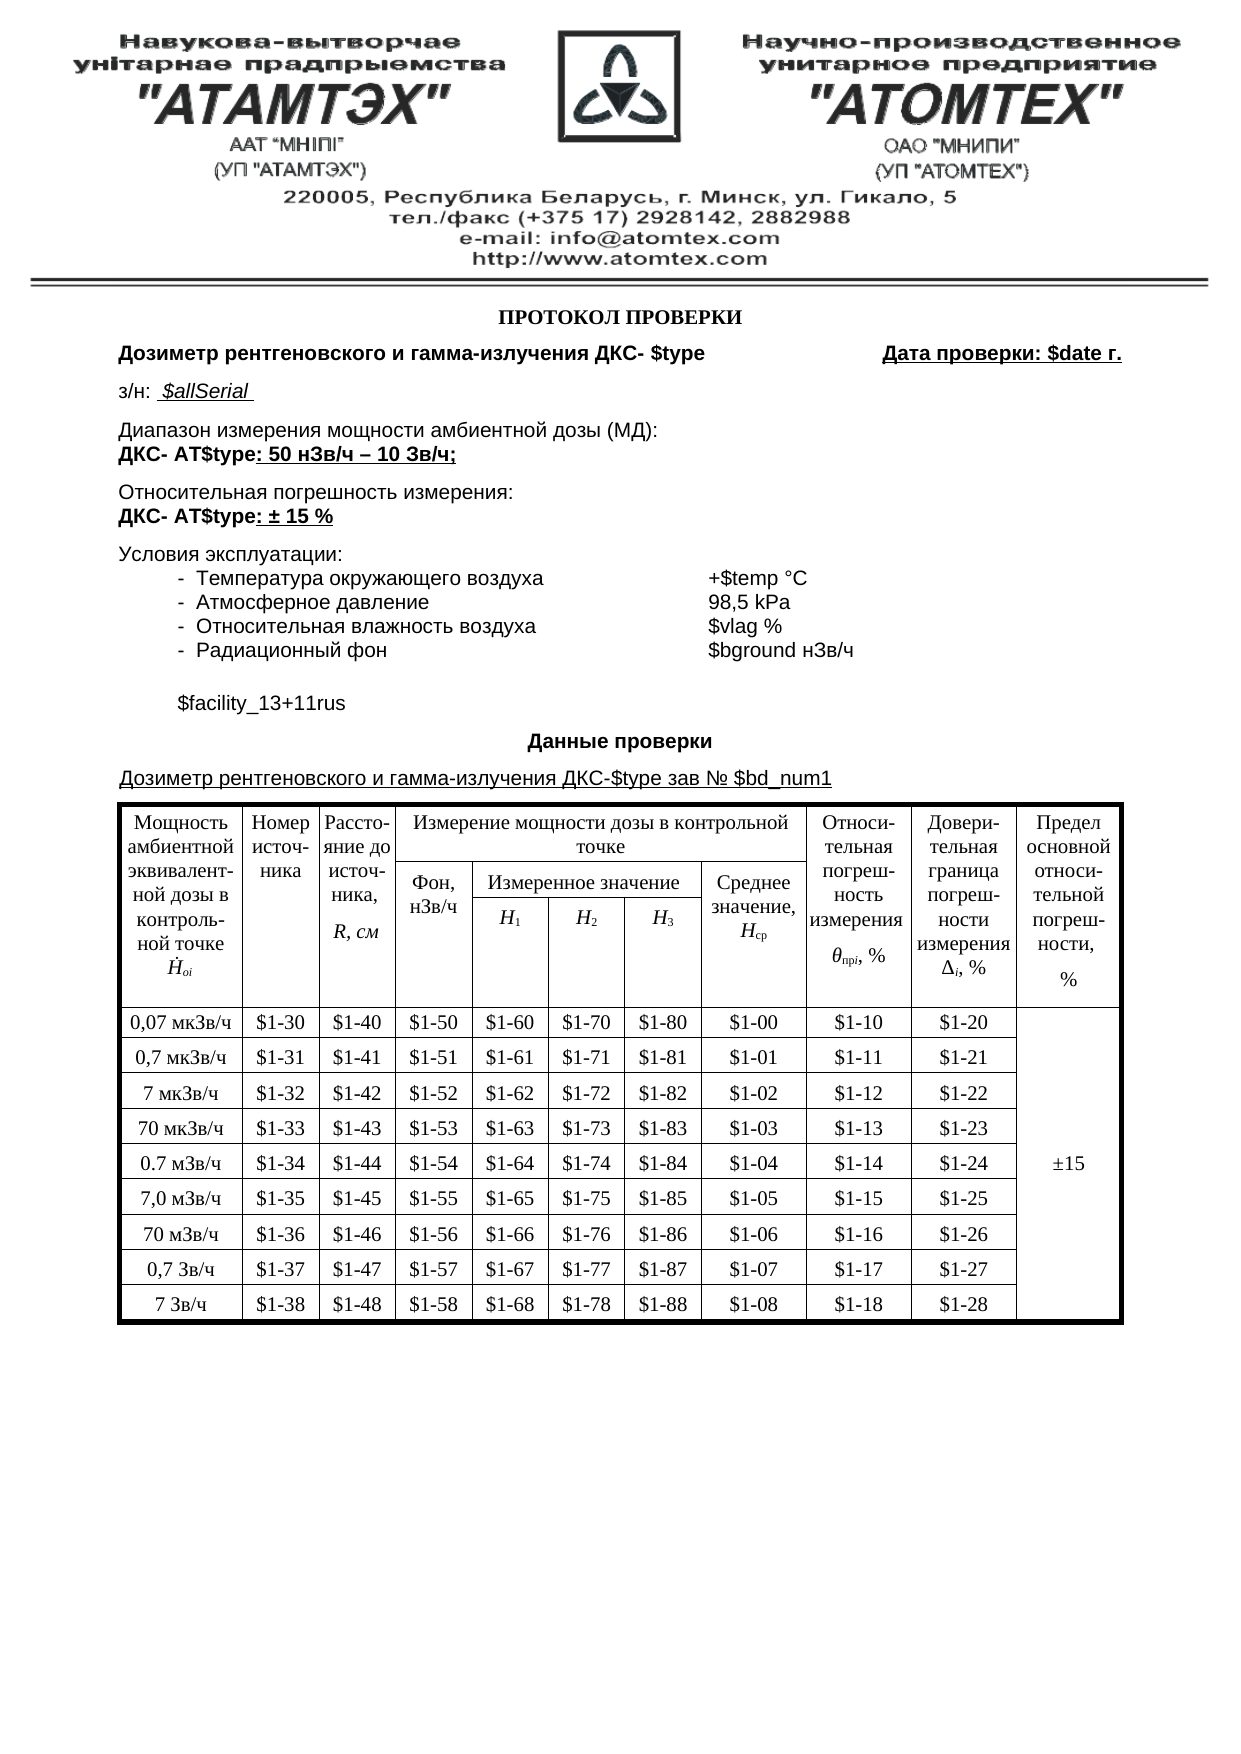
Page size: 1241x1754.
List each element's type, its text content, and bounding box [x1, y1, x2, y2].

table_cell $1-63 [473, 1109, 548, 1143]
table_cell $1-60 [473, 1008, 548, 1037]
table_cell $1-56 [396, 1215, 472, 1249]
table_header Дозиметр рентгеновского и гамма-излучения ДКС-$type зав № $bd_num1 [119, 753, 1121, 802]
table_cell $1-65 [473, 1179, 548, 1213]
table_cell H2 [549, 898, 624, 1007]
table_cell $1-57 [396, 1250, 472, 1284]
table_cell $1-30 [243, 1008, 319, 1037]
table_cell Измерение мощности дозы в контрольной точке [396, 807, 806, 861]
table_cell Измеренное значение [473, 862, 701, 897]
table_cell $1-11 [807, 1038, 911, 1072]
text з/н: $allSerial [118, 379, 1122, 403]
table_cell $1-64 [473, 1144, 548, 1178]
table_cell 70 мкЗв/ч [122, 1109, 242, 1143]
table_cell $1-50 [396, 1008, 472, 1037]
table_cell $1-33 [243, 1109, 319, 1143]
table_cell $1-86 [625, 1215, 701, 1249]
table_cell $1-78 [549, 1285, 624, 1319]
table_cell $1-21 [912, 1038, 1016, 1072]
table_cell $1-35 [243, 1179, 319, 1213]
table_cell $1-51 [396, 1038, 472, 1072]
table_cell $1-05 [702, 1179, 806, 1213]
table_cell $1-52 [396, 1073, 472, 1107]
text Условия эксплуатации: [118, 542, 1122, 566]
table_cell $1-84 [625, 1144, 701, 1178]
table_cell 0,07 мкЗв/ч [122, 1008, 242, 1037]
table_cell $1-55 [396, 1179, 472, 1213]
text ДКС- AT$type: 50 нЗв/ч – 10 Зв/ч; [118, 442, 1122, 466]
table_cell 0,7 мкЗв/ч [122, 1038, 242, 1072]
table_cell Мощность амбиентной эквивалент-ной дозы в контроль-ной точке Ḣoi [122, 807, 242, 1007]
table_cell $1-25 [912, 1179, 1016, 1213]
table_cell $1-61 [473, 1038, 548, 1072]
table_cell H3 [625, 898, 701, 1007]
table_cell $1-20 [912, 1008, 1016, 1037]
table_cell $1-08 [702, 1285, 806, 1319]
text ДКС- AT$type: ± 15 % [118, 504, 1122, 528]
table_cell $1-71 [549, 1038, 624, 1072]
table_cell $1-36 [243, 1215, 319, 1249]
table_cell $1-40 [320, 1008, 395, 1037]
table_cell 70 мЗв/ч [122, 1215, 242, 1249]
table_cell $1-37 [243, 1250, 319, 1284]
table_cell $1-58 [396, 1285, 472, 1319]
text Относительная погрешность измерения: [118, 480, 1122, 504]
table_cell $1-62 [473, 1073, 548, 1107]
table_cell $1-83 [625, 1109, 701, 1143]
table_cell $1-16 [807, 1215, 911, 1249]
text Диапазон измерения мощности амбиентной дозы (МД): [118, 418, 1122, 442]
table_cell $1-14 [807, 1144, 911, 1178]
table_cell $1-53 [396, 1109, 472, 1143]
table_cell $1-41 [320, 1038, 395, 1072]
table_cell $1-06 [702, 1215, 806, 1249]
table_cell $1-17 [807, 1250, 911, 1284]
table_cell 0,7 Зв/ч [122, 1250, 242, 1284]
text ПРОТОКОЛ ПРОВЕРКИ [118, 305, 1122, 329]
table_cell $1-82 [625, 1073, 701, 1107]
table_cell Относи-тельная погреш-ность измерения θпрi, % [807, 807, 911, 1007]
table_cell $1-34 [243, 1144, 319, 1178]
table_cell $1-03 [702, 1109, 806, 1143]
table_cell $1-02 [702, 1073, 806, 1107]
table_cell $1-22 [912, 1073, 1016, 1107]
table_cell $1-00 [702, 1008, 806, 1037]
text Дозиметр рентгеновского и гамма-излучения ДКС- $type Дата проверки: $date г. [118, 341, 1122, 365]
table_cell $1-70 [549, 1008, 624, 1037]
table_cell Предел основной относи-тельной погреш-ности, % [1017, 807, 1119, 1007]
table_cell $1-12 [807, 1073, 911, 1107]
table_cell $1-44 [320, 1144, 395, 1178]
table_cell $1-28 [912, 1285, 1016, 1319]
table_cell $1-32 [243, 1073, 319, 1107]
table_cell $1-73 [549, 1109, 624, 1143]
table_cell $1-15 [807, 1179, 911, 1213]
table_cell $1-68 [473, 1285, 548, 1319]
table_cell 0.7 мЗв/ч [122, 1144, 242, 1178]
text Данные проверки [118, 729, 1122, 753]
table_cell $1-42 [320, 1073, 395, 1107]
table_cell $1-80 [625, 1008, 701, 1037]
table_cell $1-48 [320, 1285, 395, 1319]
table_cell Довери-тельная граница погреш-ности измерения Δi, % [912, 807, 1016, 1007]
table_cell ±15 [1017, 1008, 1119, 1319]
table_cell $1-38 [243, 1285, 319, 1319]
text - Температура окружающего воздуха +$temp °C [177, 566, 1122, 590]
text $facility_13+11rus [118, 691, 1122, 715]
table_cell $1-23 [912, 1109, 1016, 1143]
table_cell $1-67 [473, 1250, 548, 1284]
table_cell $1-04 [702, 1144, 806, 1178]
table_cell H1 [473, 898, 548, 1007]
table_cell $1-87 [625, 1250, 701, 1284]
table_cell $1-74 [549, 1144, 624, 1178]
table_cell $1-45 [320, 1179, 395, 1213]
table_cell $1-81 [625, 1038, 701, 1072]
table_cell $1-24 [912, 1144, 1016, 1178]
table_cell $1-46 [320, 1215, 395, 1249]
table_cell $1-07 [702, 1250, 806, 1284]
table_cell $1-26 [912, 1215, 1016, 1249]
table_cell 7,0 мЗв/ч [122, 1179, 242, 1213]
table_cell Номер источ-ника [243, 807, 319, 1007]
table_cell $1-85 [625, 1179, 701, 1213]
table_cell $1-75 [549, 1179, 624, 1213]
table_cell $1-66 [473, 1215, 548, 1249]
text - Атмосферное давление 98,5 kPa [177, 590, 1122, 614]
table_cell Фон, нЗв/ч [396, 862, 472, 1007]
table_cell $1-27 [912, 1250, 1016, 1284]
table_cell 7 Зв/ч [122, 1285, 242, 1319]
table_cell Рассто-яние до источ-ника, R, см [320, 807, 395, 1007]
text - Относительная влажность воздуха $vlag % [177, 614, 1122, 638]
table_cell $1-77 [549, 1250, 624, 1284]
table_cell $1-31 [243, 1038, 319, 1072]
table_cell $1-54 [396, 1144, 472, 1178]
table_cell $1-10 [807, 1008, 911, 1037]
table_cell $1-18 [807, 1285, 911, 1319]
table_cell $1-13 [807, 1109, 911, 1143]
table_cell $1-01 [702, 1038, 806, 1072]
table_cell $1-47 [320, 1250, 395, 1284]
table_cell $1-76 [549, 1215, 624, 1249]
table_cell $1-88 [625, 1285, 701, 1319]
table_cell 7 мкЗв/ч [122, 1073, 242, 1107]
table_cell $1-72 [549, 1073, 624, 1107]
table_cell $1-43 [320, 1109, 395, 1143]
table_cell Среднее значение, Hср [702, 862, 806, 1007]
text - Радиационный фон $bground нЗв/ч [177, 638, 1122, 662]
